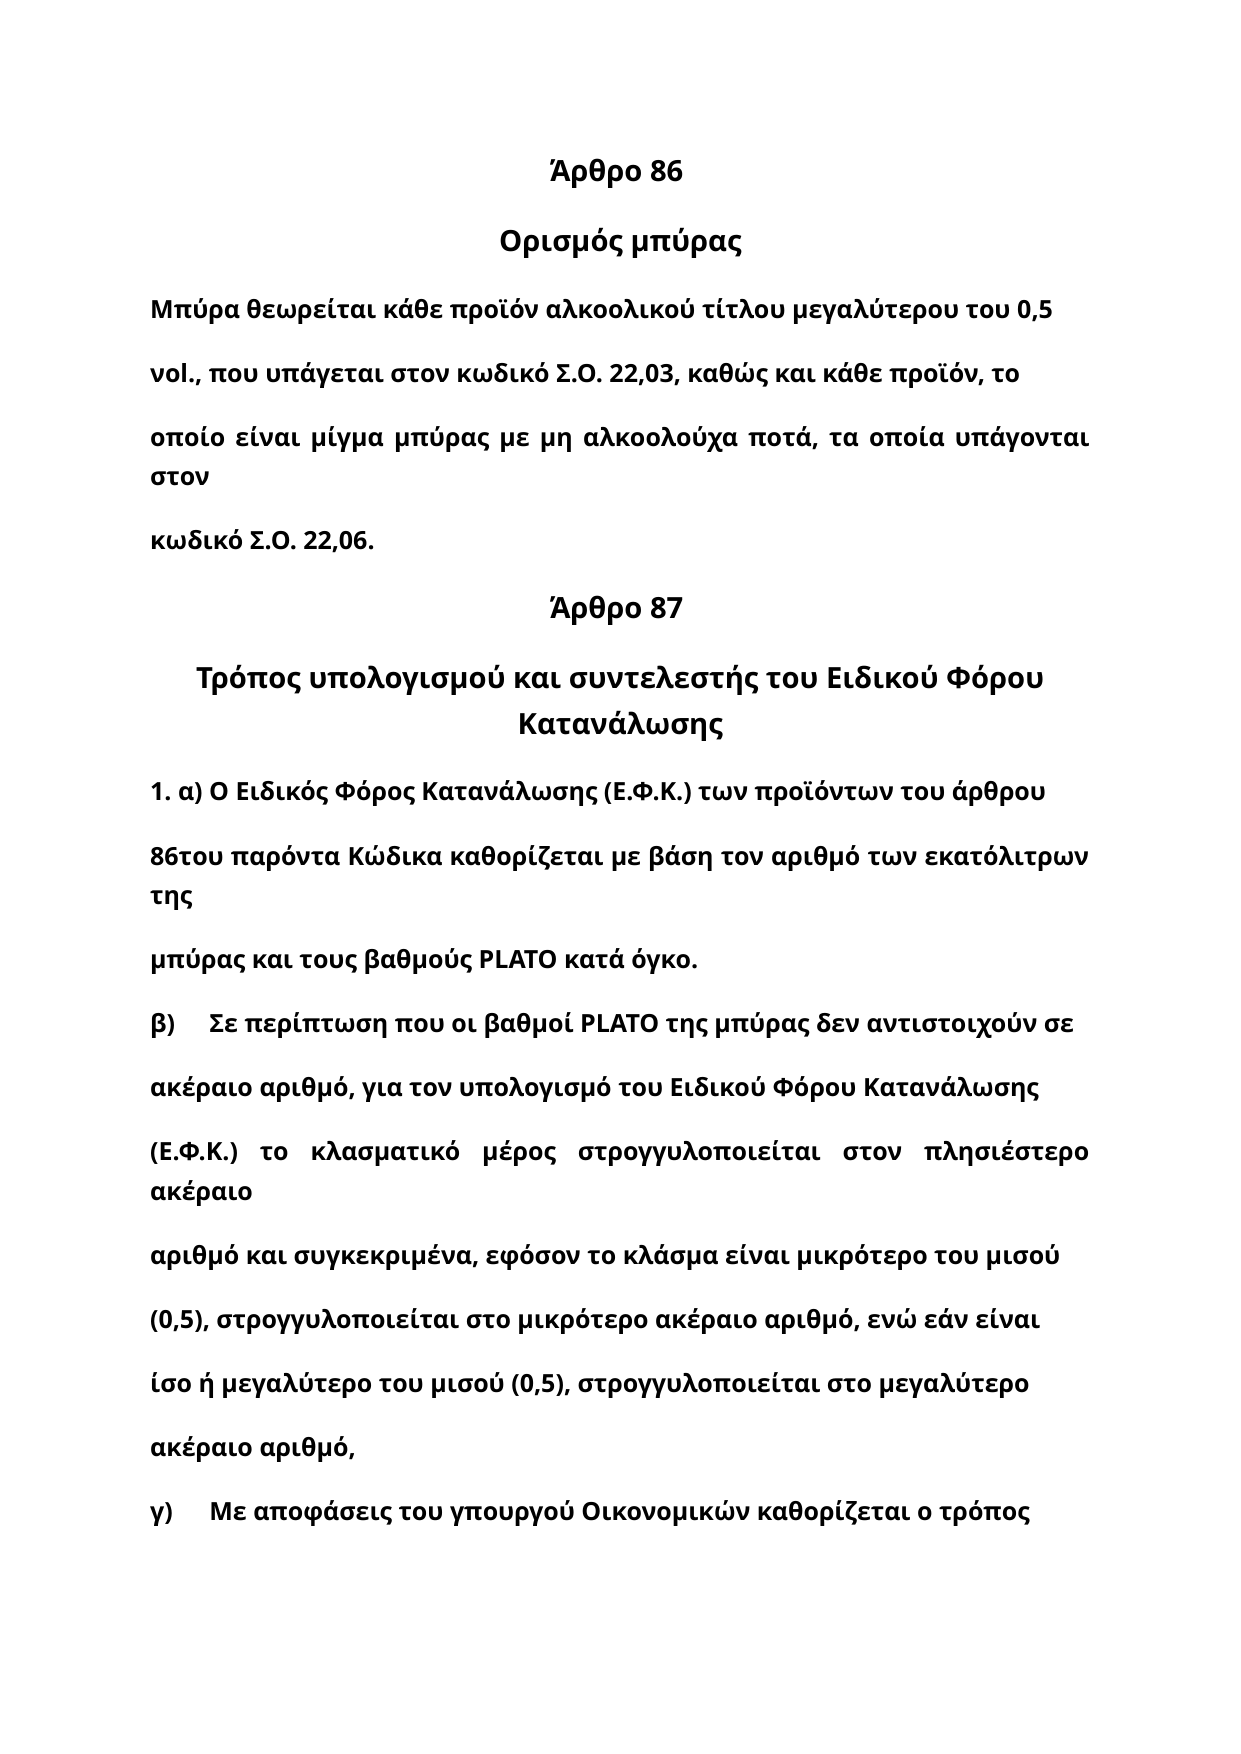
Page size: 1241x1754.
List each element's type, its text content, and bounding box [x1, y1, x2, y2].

list γ) Με αποφάσεις του γπουργού Οικονομικών καθορίζεται ο τρόπος [150, 1494, 1090, 1528]
text οποίο είναι μίγμα μπύρας με μη αλκοολούχα ποτά, τα οποία υπάγονται στον [150, 419, 1090, 493]
text ακέραιο αριθμό, [150, 1430, 1090, 1464]
text 86του παρόντα Κώδικα καθορίζεται με βάση τον αριθμό των εκατόλιτρων της [150, 838, 1090, 911]
text ακέραιο αριθμό, για τον υπολογισμό του Ειδικού Φόρου Κατανάλωσης [150, 1070, 1090, 1104]
text νοl., που υπάγεται στον κωδικό Σ.Ο. 22,03, καθώς και κάθε προϊόν, το [150, 355, 1090, 389]
text (Ε.Φ.Κ.) το κλασματικό μέρος στρογγυλοποιείται στον πλησιέστερο ακέραιο [150, 1134, 1090, 1207]
text 1. α) Ο Ειδικός Φόρος Κατανάλωσης (Ε.Φ.Κ.) των προϊόντων του άρθρου [150, 774, 1090, 808]
subtitle Άρθρο 86 [150, 150, 1090, 190]
subtitle Τρόπος υπολογισμού και συντελεστής του Ειδικού Φόρου Κατανάλωσης [150, 658, 1090, 743]
list β) Σε περίπτωση που οι βαθμοί ΡLΑΤΟ της μπύρας δεν αντιστοιχούν σε [150, 1006, 1090, 1040]
text Μπύρα θεωρείται κάθε προϊόν αλκοολικού τίτλου μεγαλύτερου του 0,5 [150, 291, 1090, 325]
text κωδικό Σ.Ο. 22,06. [150, 523, 1090, 557]
text αριθμό και συγκεκριμένα, εφόσον το κλάσμα είναι μικρότερο του μισού [150, 1237, 1090, 1271]
text (0,5), στρογγυλοποιείται στο μικρότερο ακέραιο αριθμό, ενώ εάν είναι [150, 1301, 1090, 1336]
text μπύρας και τους βαθμούς ΡLΑΤΟ κατά όγκο. [150, 941, 1090, 976]
text ίσο ή μεγαλύτερο του μισού (0,5), στρογγυλοποιείται στο μεγαλύτερο [150, 1366, 1090, 1400]
subtitle Ορισμός μπύρας [150, 221, 1090, 260]
subtitle Άρθρο 87 [150, 587, 1090, 627]
